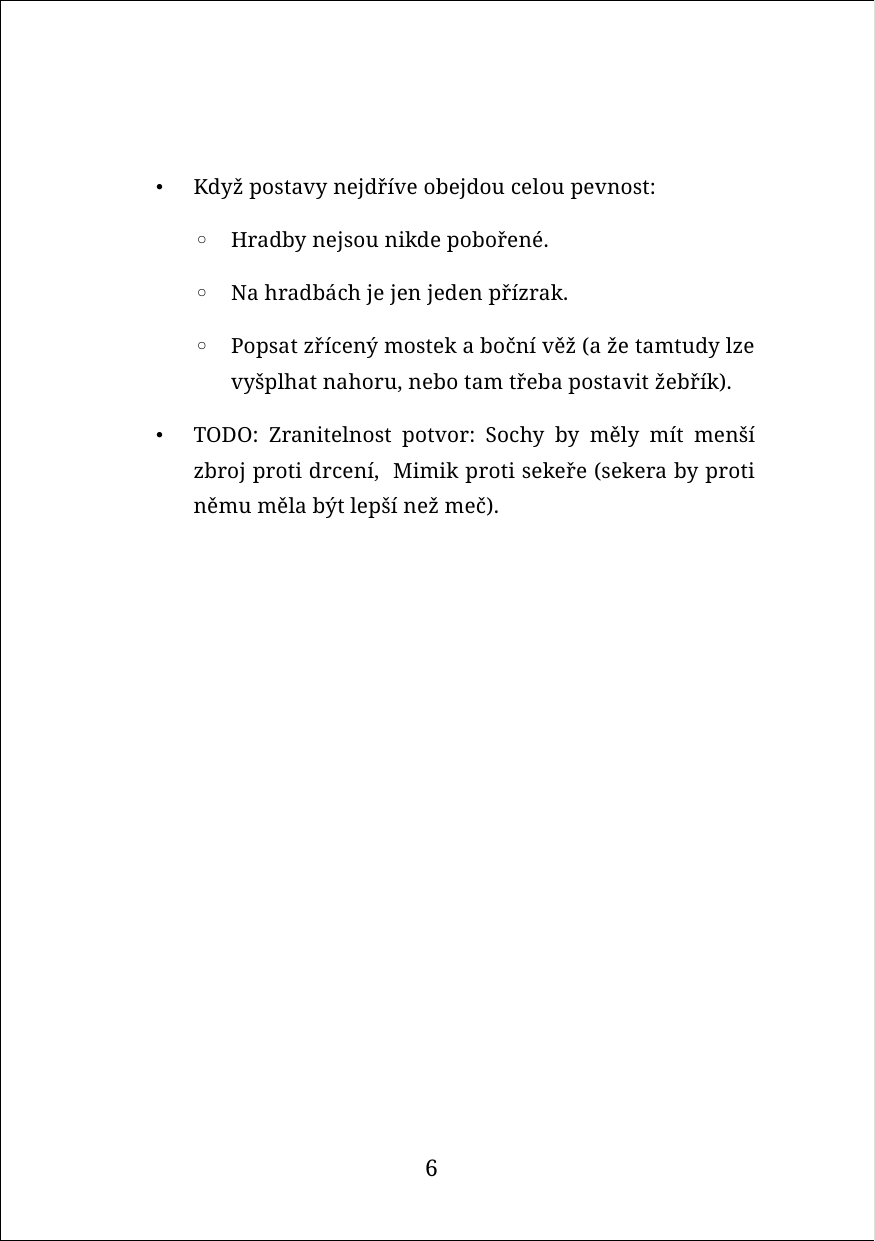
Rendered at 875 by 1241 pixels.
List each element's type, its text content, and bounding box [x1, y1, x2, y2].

list Když postavy nejdříve obejdou celou pevnost: [156, 172, 756, 200]
list Na hradbách je jen jeden přízrak. [193, 278, 756, 307]
list TODO: Zranitelnost potvor: Sochy by měly mít menší zbroj proti drcení, Mimik proti sekeře (sekera by proti němu měla být lepší než meč). [156, 420, 756, 520]
list Popsat zřícený mostek a boční věž (a že tamtudy lze vyšplhat nahoru, nebo tam třeba postavit žebřík). [193, 331, 756, 395]
list Hradby nejsou nikde pobořené. [193, 225, 756, 253]
